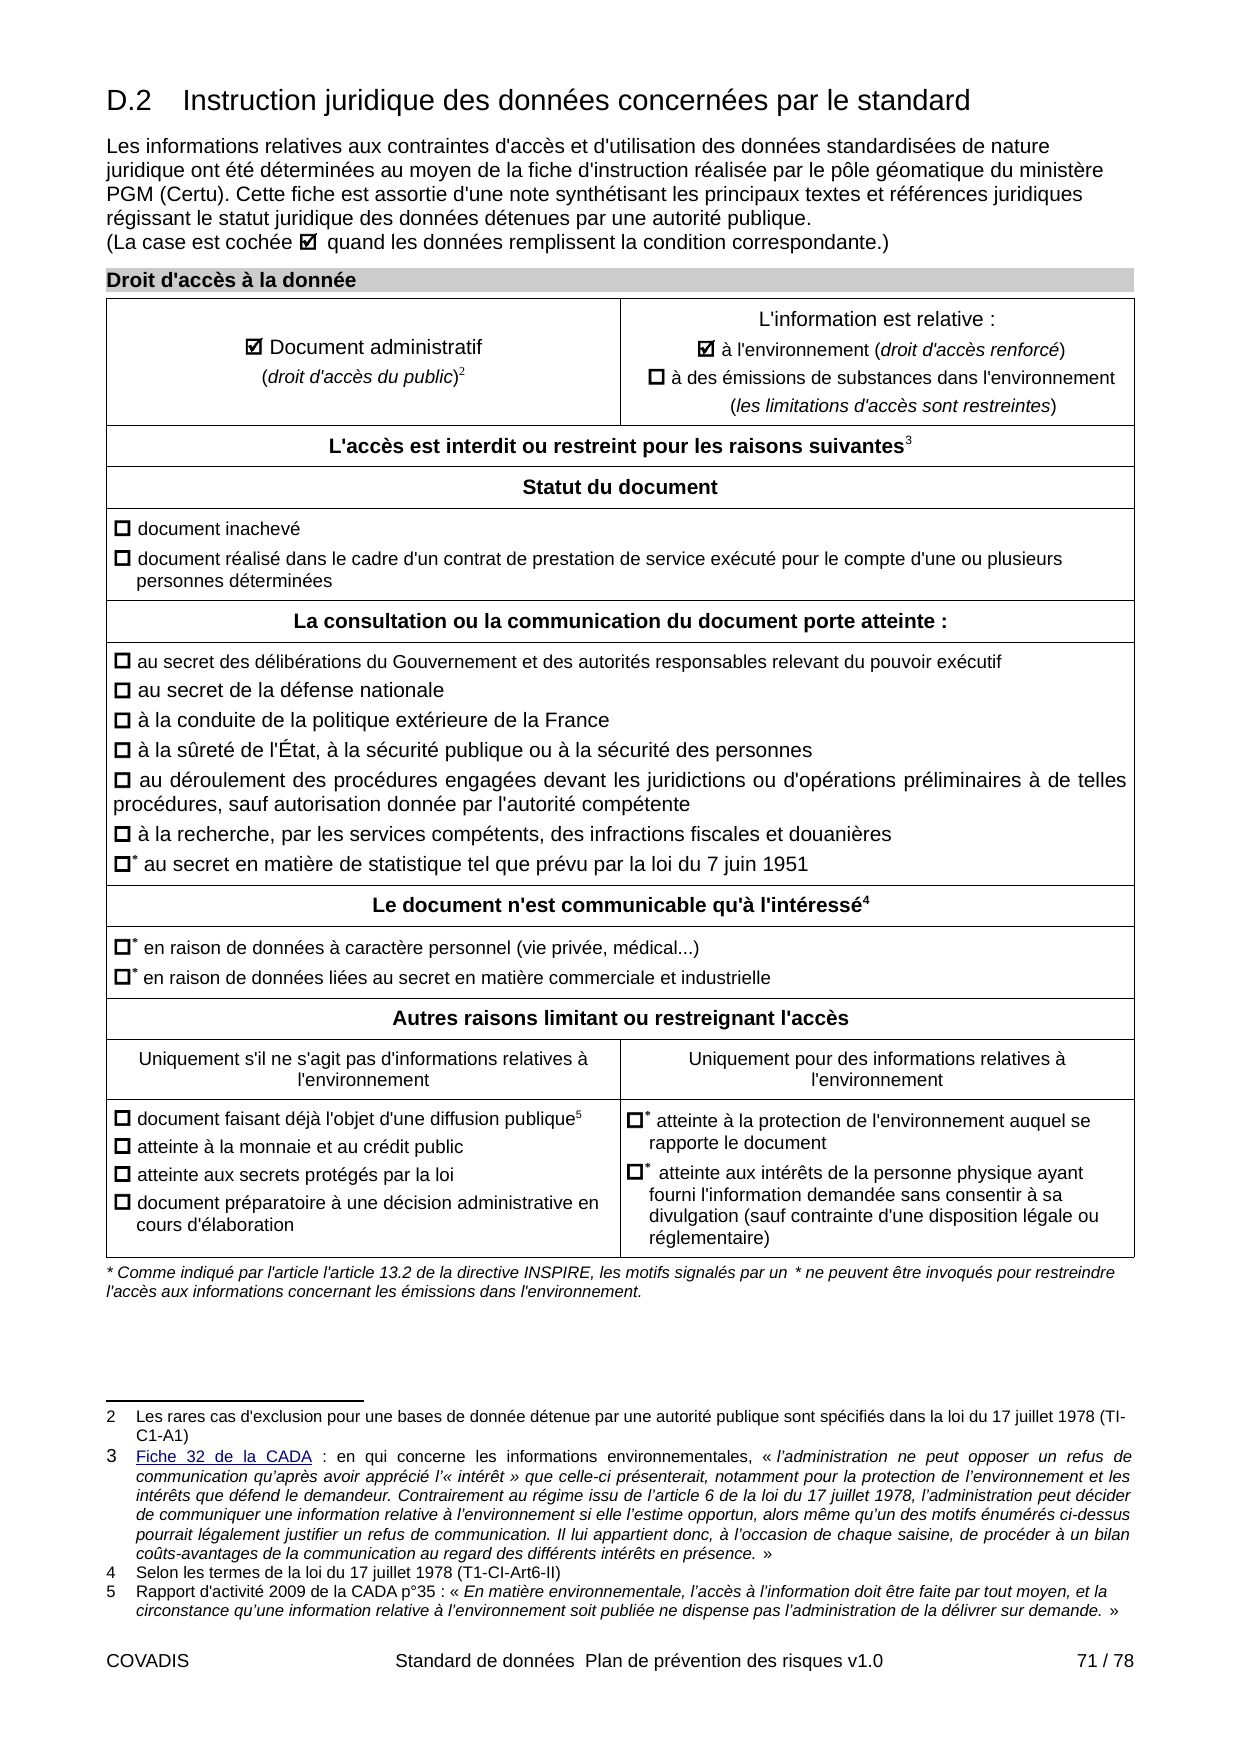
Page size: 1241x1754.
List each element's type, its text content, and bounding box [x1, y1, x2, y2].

table_cell La consultation ou la communication du document porte atteinte : [107, 601, 1134, 642]
text * Comme indiqué par l'article l'article 13.2 de la directive INSPIRE, les motifs signalés par un * ne peuvent être invoqués pour restreindre l'accès aux informations concernant les émissions dans l'environnement. [106, 1263, 1134, 1301]
table_cell Uniquement s'il ne s'agit pas d'informations relatives à l'environnement [107, 1040, 620, 1099]
table_header  Document administratif (droit d'accès du public) [107, 299, 620, 425]
table_cell Le document n'est communicable qu'à l'intéressé [107, 886, 1134, 926]
table_header L'information est relative :  à l'environnement (droit d'accès renforcé)  à des émissions de substances dans l'environnement (les limitations d'accès sont restreintes) [621, 299, 1134, 425]
table_cell  document inachevé  document réalisé dans le cadre d'un contrat de prestation de service exécuté pour le compte d'une ou plusieurs personnes déterminées [107, 509, 1134, 600]
text (La case est cochée  quand les données remplissent la condition correspondante.) [106, 230, 1134, 254]
table_cell Autres raisons limitant ou restreignant l'accès [107, 999, 1134, 1039]
table_cell  au secret des délibérations du Gouvernement et des autorités responsables relevant du pouvoir exécutif  au secret de la défense nationale  à la conduite de la politique extérieure de la France  à la sûreté de l'État, à la sécurité publique ou à la sécurité des personnes  au déroulement des procédures engagées devant les juridictions ou d'opérations préliminaires à de telles procédures, sauf autorisation donnée par l'autorité compétente  à la recherche, par les services compétents, des infractions fiscales et douanières * au secret en matière de statistique tel que prévu par la loi du 7 juin 1951 [107, 643, 1134, 884]
table_cell Uniquement pour des informations relatives à l'environnement [621, 1040, 1134, 1099]
table_cell L'accès est interdit ou restreint pour les raisons suivantes [107, 426, 1134, 466]
table_cell Statut du document [107, 467, 1134, 507]
table_cell  document faisant déjà l'objet d'une diffusion publique  atteinte à la monnaie et au crédit public  atteinte aux secrets protégés par la loi  document préparatoire à une décision administrative en cours d'élaboration [107, 1100, 620, 1257]
text Droit d'accès à la donnée [106, 268, 1134, 292]
subtitle Instruction juridique des données concernées par le standard [106, 83, 1134, 116]
table_cell * en raison de données à caractère personnel (vie privée, médical...) * en raison de données liées au secret en matière commerciale et industrielle [107, 927, 1134, 997]
table_cell * atteinte à la protection de l'environnement auquel se rapporte le document * atteinte aux intérêts de la personne physique ayant fourni l'information demandée sans consentir à sa divulgation (sauf contrainte d'une disposition légale ou réglementaire) [621, 1100, 1134, 1257]
text Les informations relatives aux contraintes d'accès et d'utilisation des données standardisées de nature juridique ont été déterminées au moyen de la fiche d'instruction réalisée par le pôle géomatique du ministère PGM (Certu). Cette fiche est assortie d'une note synthétisant les principaux textes et références juridiques régissant le statut juridique des données détenues par une autorité publique. [106, 134, 1134, 230]
